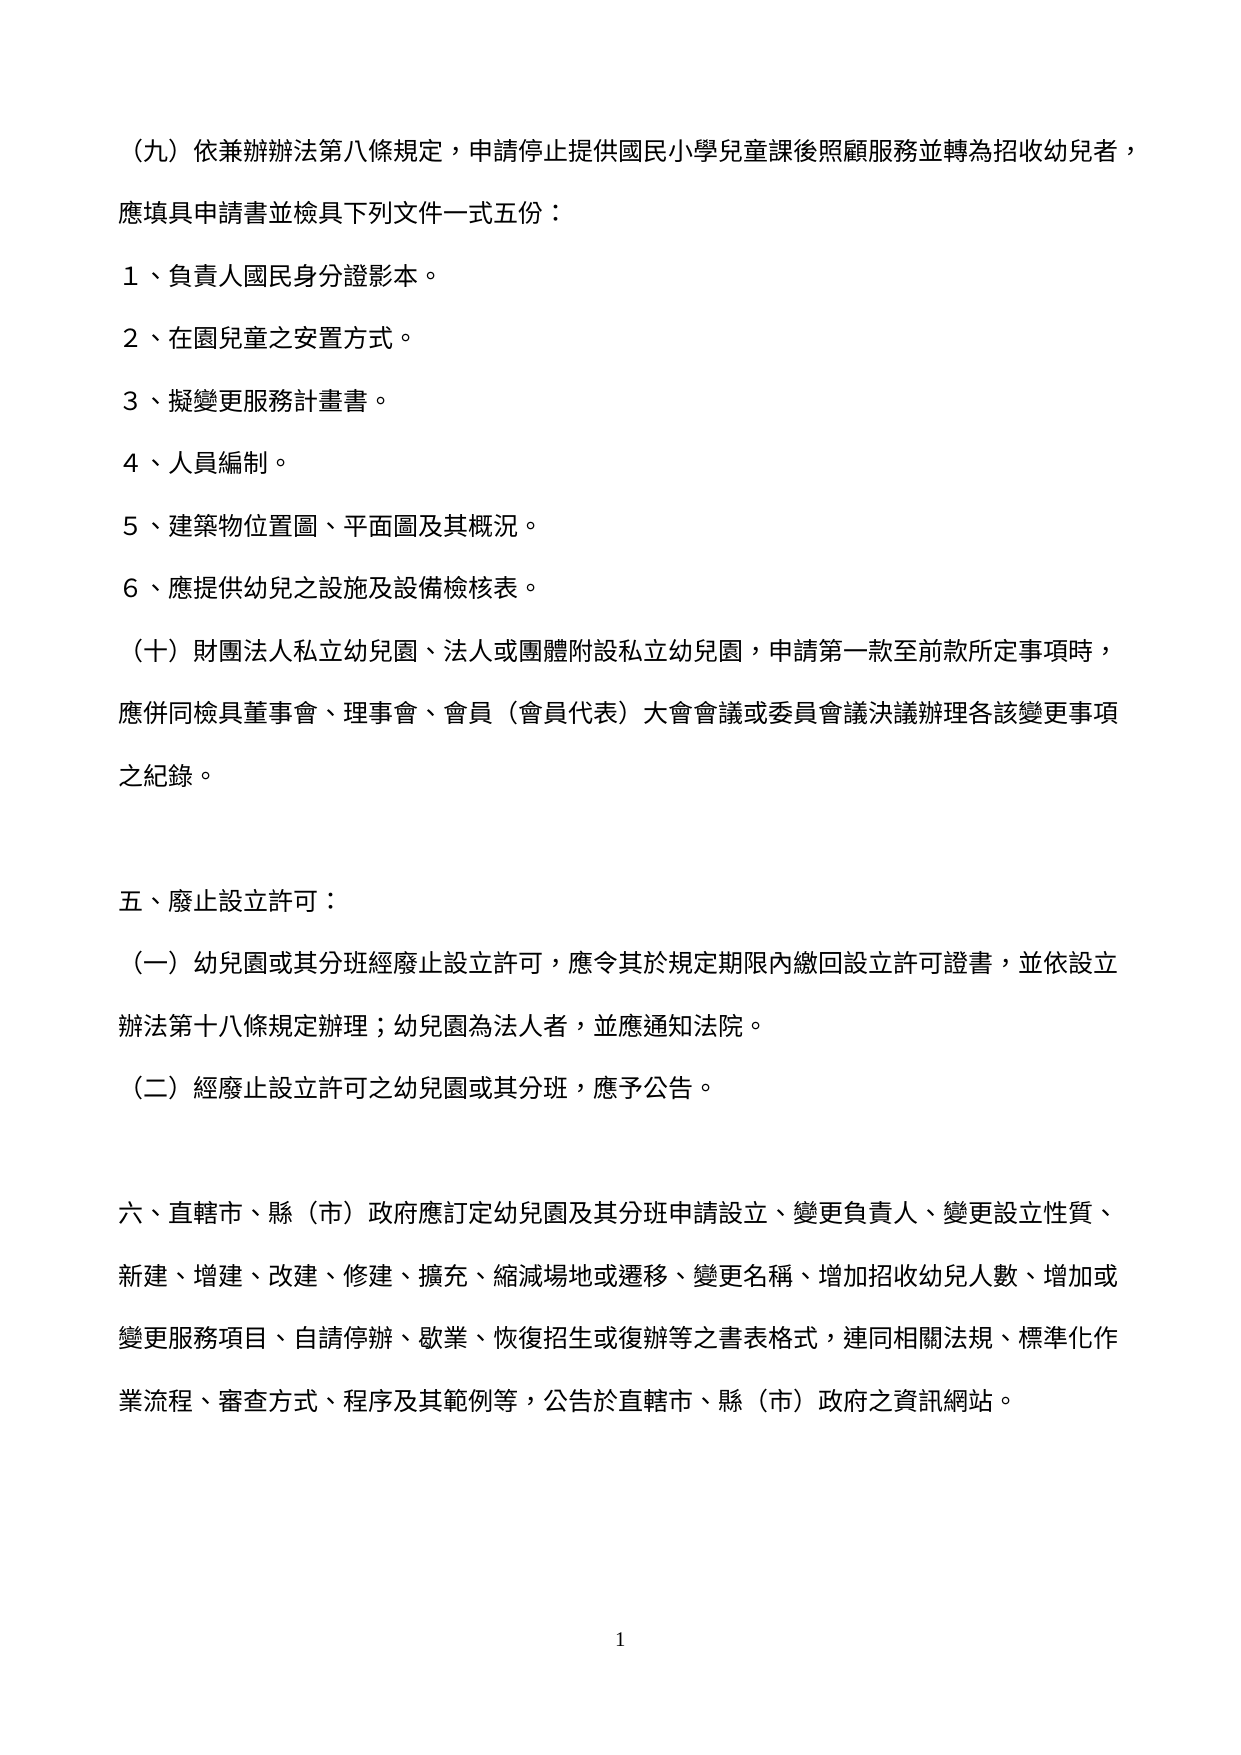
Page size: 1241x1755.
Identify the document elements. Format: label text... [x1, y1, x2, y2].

text （十）財團法人私立幼兒園、法人或團體附設私立幼兒園，申請第一款至前款所定事項時，應併同檢具董事會、理事會、會員（會員代表）大會會議或委員會議決議辦理各該變更事項之紀錄。 [118, 608, 1122, 795]
text 六、直轄市、縣（市）政府應訂定幼兒園及其分班申請設立、變更負責人、變更設立性質、新建、增建、改建、修建、擴充、縮減場地或遷移、變更名稱、增加招收幼兒人數、增加或變更服務項目、自請停辦、歇業、恢復招生或復辦等之書表格式，連同相關法規、標準化作業流程、審查方式、程序及其範例等，公告於直轄市、縣（市）政府之資訊網站。 [118, 1170, 1122, 1420]
text ３、擬變更服務計畫書。 [118, 358, 1122, 420]
text ２、在園兒童之安置方式。 [118, 295, 1122, 358]
text （一）幼兒園或其分班經廢止設立許可，應令其於規定期限內繳回設立許可證書，並依設立辦法第十八條規定辦理；幼兒園為法人者，並應通知法院。 [118, 920, 1122, 1045]
text （九）依兼辦辦法第八條規定，申請停止提供國民小學兒童課後照顧服務並轉為招收幼兒者，應填具申請書並檢具下列文件一式五份： [118, 108, 1122, 233]
text 五、廢止設立許可： [118, 858, 1122, 920]
text ６、應提供幼兒之設施及設備檢核表。 [118, 545, 1122, 608]
text ４、人員編制。 [118, 420, 1122, 483]
text ５、建築物位置圖、平面圖及其概況。 [118, 483, 1122, 545]
text １、負責人國民身分證影本。 [118, 233, 1122, 295]
text （二）經廢止設立許可之幼兒園或其分班，應予公告。 [118, 1045, 1122, 1108]
